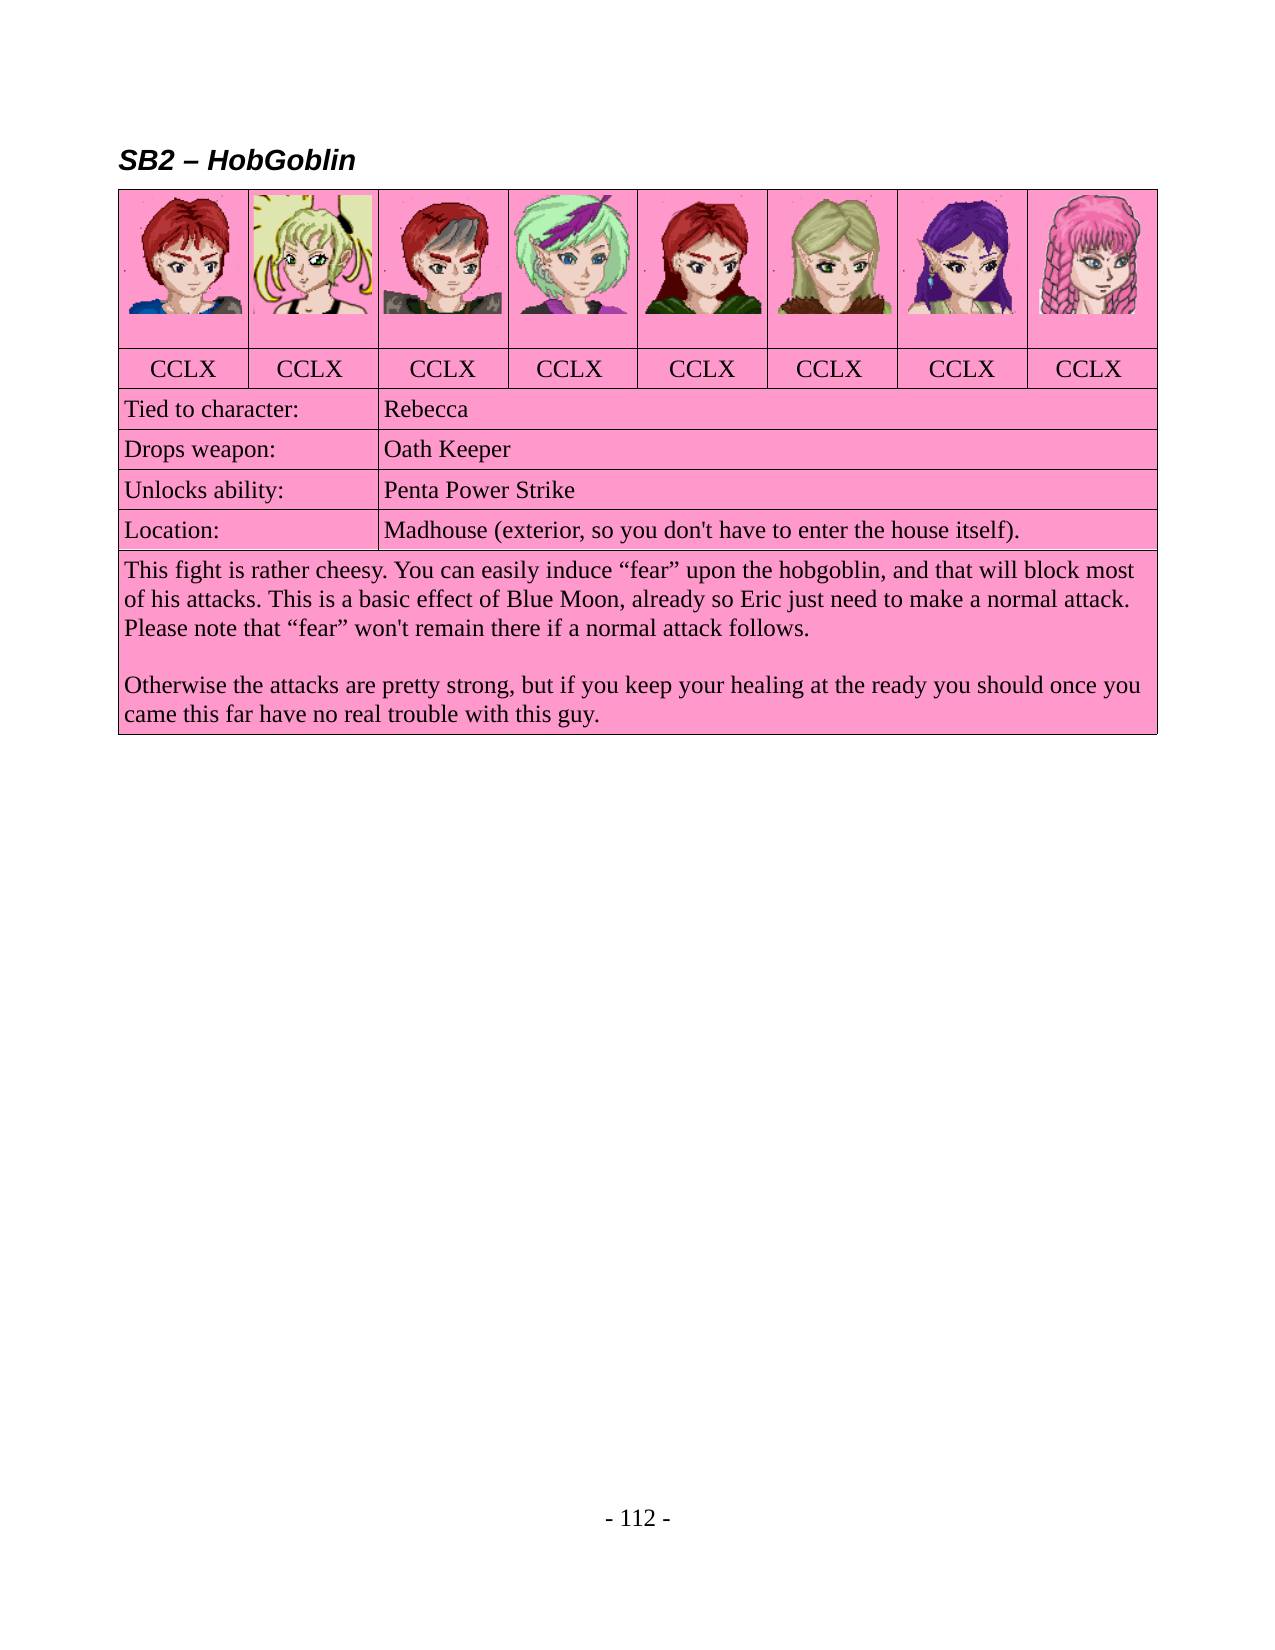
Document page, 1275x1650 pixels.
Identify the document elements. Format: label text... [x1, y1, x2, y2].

table_header [379, 190, 508, 348]
table_cell This fight is rather cheesy. You can easily induce “fear” upon the hobgoblin, and that will block most of his attacks. This is a basic effect of Blue Moon, already so Eric just need to make a normal attack. Please note that “fear” won't remain there if a normal attack follows. Otherwise the attacks are pretty strong, but if you keep your healing at the ready you should once you came this far have no real trouble with this guy. [119, 551, 1157, 734]
table_header [119, 190, 248, 348]
table_cell CCLX [379, 349, 508, 388]
table_header [638, 314, 767, 348]
table_cell Unlocks ability: [119, 470, 378, 509]
picture [123, 195, 243, 314]
table_cell CCLX [509, 349, 637, 388]
picture [1032, 195, 1152, 314]
picture [383, 195, 502, 314]
subtitle SB2 – HobGoblin [118, 143, 1157, 177]
table_header [638, 190, 767, 313]
table_header [1028, 314, 1157, 348]
picture [253, 195, 372, 314]
picture [513, 195, 632, 314]
table_cell Location: [119, 510, 378, 549]
table_cell Drops weapon: [119, 430, 378, 469]
table_cell CCLX [768, 349, 897, 388]
table_cell Penta Power Strike [379, 470, 1157, 509]
table_cell Oath Keeper [379, 430, 1157, 469]
table_cell CCLX [898, 349, 1027, 388]
table_cell CCLX [249, 349, 378, 388]
picture [643, 195, 762, 314]
table_header [768, 190, 897, 348]
table_cell CCLX [1028, 349, 1157, 388]
picture [772, 195, 892, 314]
table_cell Tied to character: [119, 389, 378, 429]
picture [902, 195, 1022, 314]
table_cell Rebecca [379, 389, 1157, 429]
table_header [898, 190, 1027, 348]
table_header [249, 190, 378, 348]
table_header [1028, 190, 1157, 313]
table_cell CCLX [638, 349, 767, 388]
table_cell Madhouse (exterior, so you don't have to enter the house itself). [379, 510, 1157, 549]
table_cell CCLX [119, 349, 248, 388]
table_header [509, 190, 637, 348]
